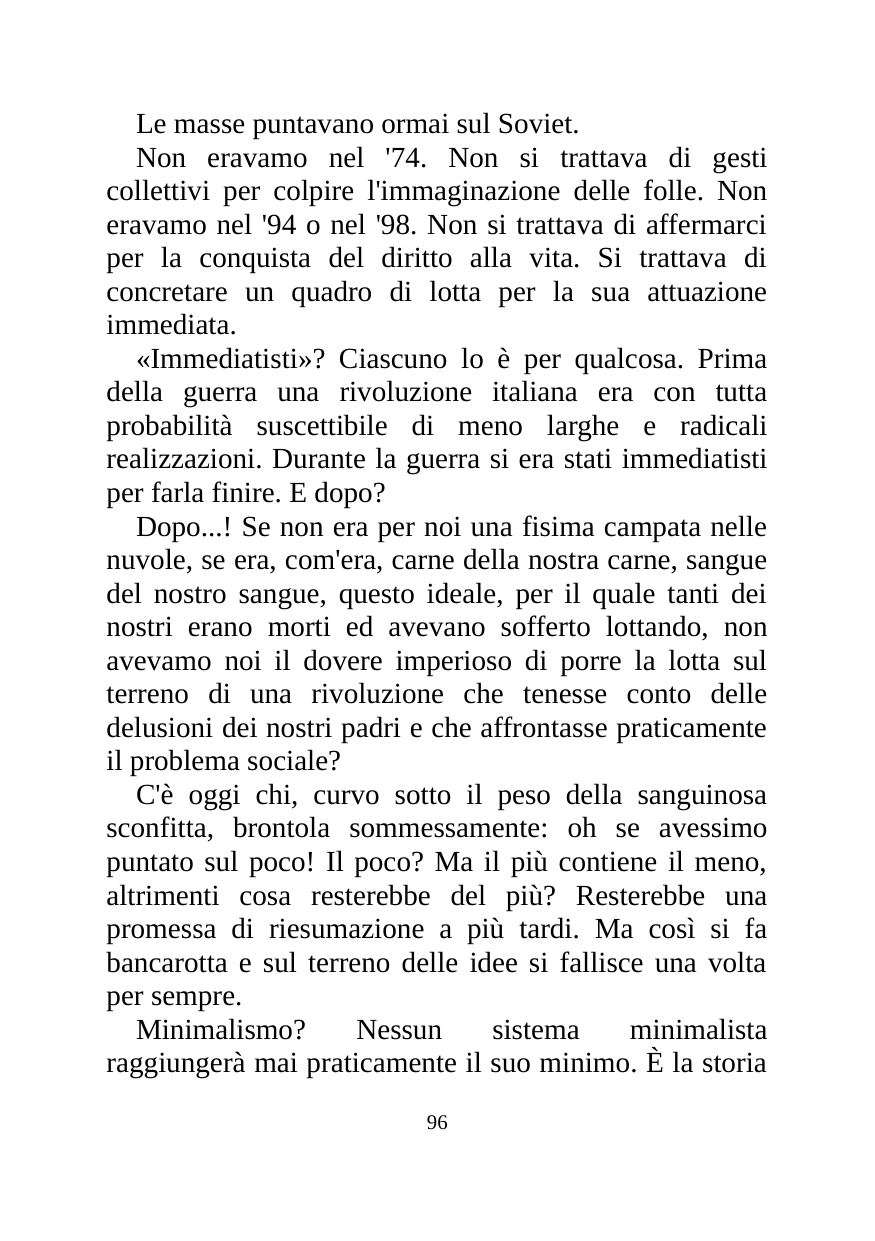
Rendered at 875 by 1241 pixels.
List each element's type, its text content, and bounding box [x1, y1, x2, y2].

text Non eravamo nel '74. Non si trattava di gesti collettivi per colpire l'immaginazione delle folle. Non eravamo nel '94 o nel '98. Non si trattava di affermarci per la conquista del diritto alla vita. Si trattava di concretare un quadro di lotta per la sua attuazione immediata. [106, 140, 768, 341]
text Dopo...! Se non era per noi una fisima campata nelle nuvole, se era, com'era, carne della nostra carne, sangue del nostro sangue, questo ideale, per il quale tanti dei nostri erano morti ed avevano sofferto lottando, non avevamo noi il dovere imperioso di porre la lotta sul terreno di una rivoluzione che tenesse conto delle delusioni dei nostri padri e che affrontasse praticamente il problema sociale? [106, 509, 768, 777]
text C'è oggi chi, curvo sotto il peso della sanguinosa sconfitta, brontola sommessamente: oh se avessimo puntato sul poco! Il poco? Ma il più contiene il meno, altrimenti cosa resterebbe del più? Resterebbe una promessa di riesumazione a più tardi. Ma così si fa bancarotta e sul terreno delle idee si fallisce una volta per sempre. [106, 777, 768, 1012]
text Minimalismo? Nessun sistema minimalista raggiungerà mai praticamente il suo minimo. È la storia [106, 1012, 768, 1079]
text «Immediatisti»? Ciascuno lo è per qualcosa. Prima della guerra una rivoluzione italiana era con tutta probabilità suscettibile di meno larghe e radicali realizzazioni. Durante la guerra si era stati immediatisti per farla finire. E dopo? [106, 341, 768, 509]
text Le masse puntavano ormai sul Soviet. [106, 106, 768, 140]
